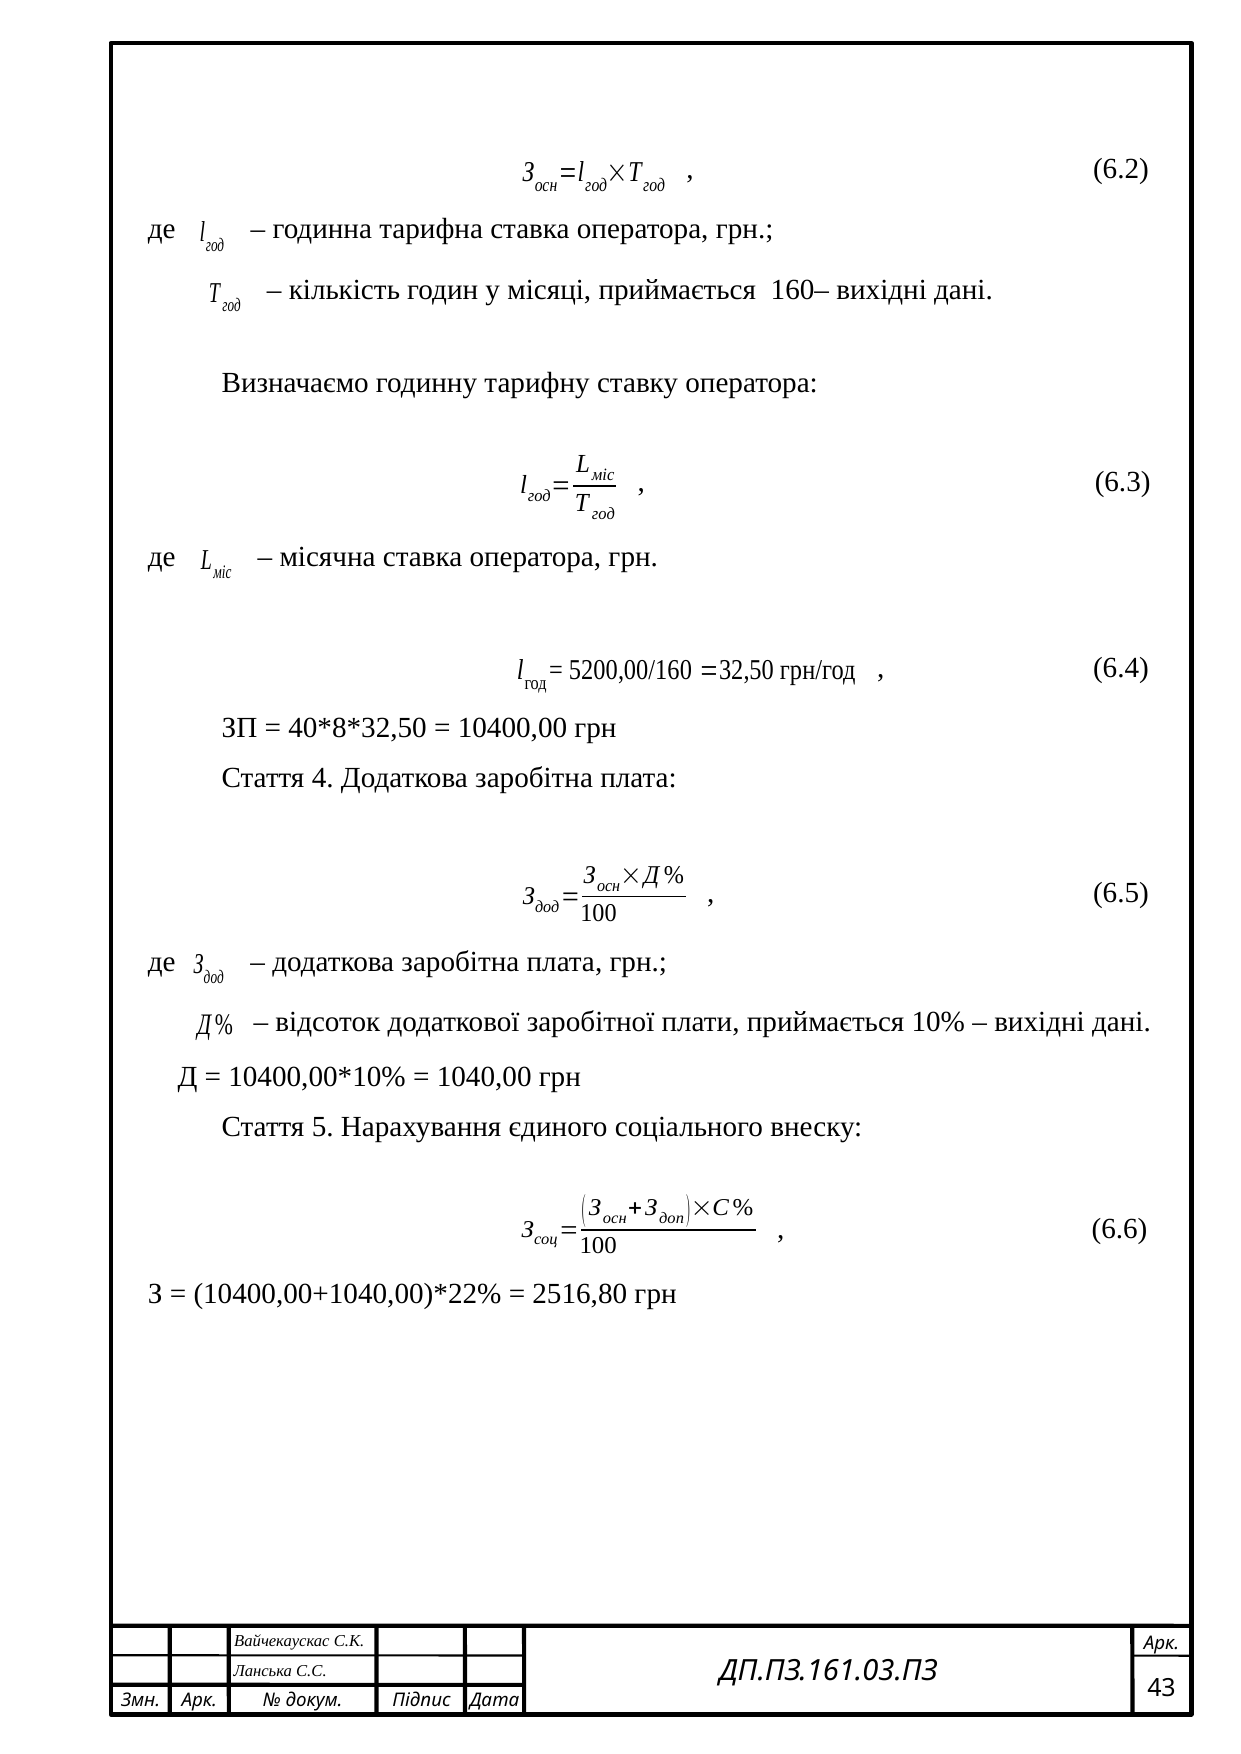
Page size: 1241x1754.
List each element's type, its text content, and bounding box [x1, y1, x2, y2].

text – кількість годин у місяці, приймається 160– вихідні дані. [148, 272, 1152, 315]
text , (6.2) [148, 152, 1152, 195]
text , (6.3) [148, 449, 1152, 522]
text З = (10400,00+1040,00)*22% = 2516,80 грн [148, 1276, 1152, 1309]
text Д = 10400,00*10% = 1040,00 грн [148, 1059, 1152, 1092]
text ЗП = 40*8*32,50 = 10400,00 грн [148, 710, 1152, 743]
text , (6.6) [148, 1193, 1153, 1259]
text , (6.4) [148, 650, 1152, 693]
text Стаття 4. Додаткова заробітна плата: [148, 760, 1152, 794]
text Стаття 5. Нарахування єдиного соціального внеску: [148, 1109, 1152, 1143]
text де – додаткова заробітна плата, грн.; [148, 944, 1152, 987]
text де – годинна тарифна ставка оператора, грн.; [148, 212, 1152, 255]
text Визначаємо годинну тарифну ставку оператора: [148, 365, 1152, 399]
text , (6.5) [148, 861, 1152, 927]
text де – місячна ставка оператора, грн. [148, 539, 1152, 583]
text – відсоток додаткової заробітної плати, приймається 10% – вихідні дані. [148, 1004, 1152, 1042]
